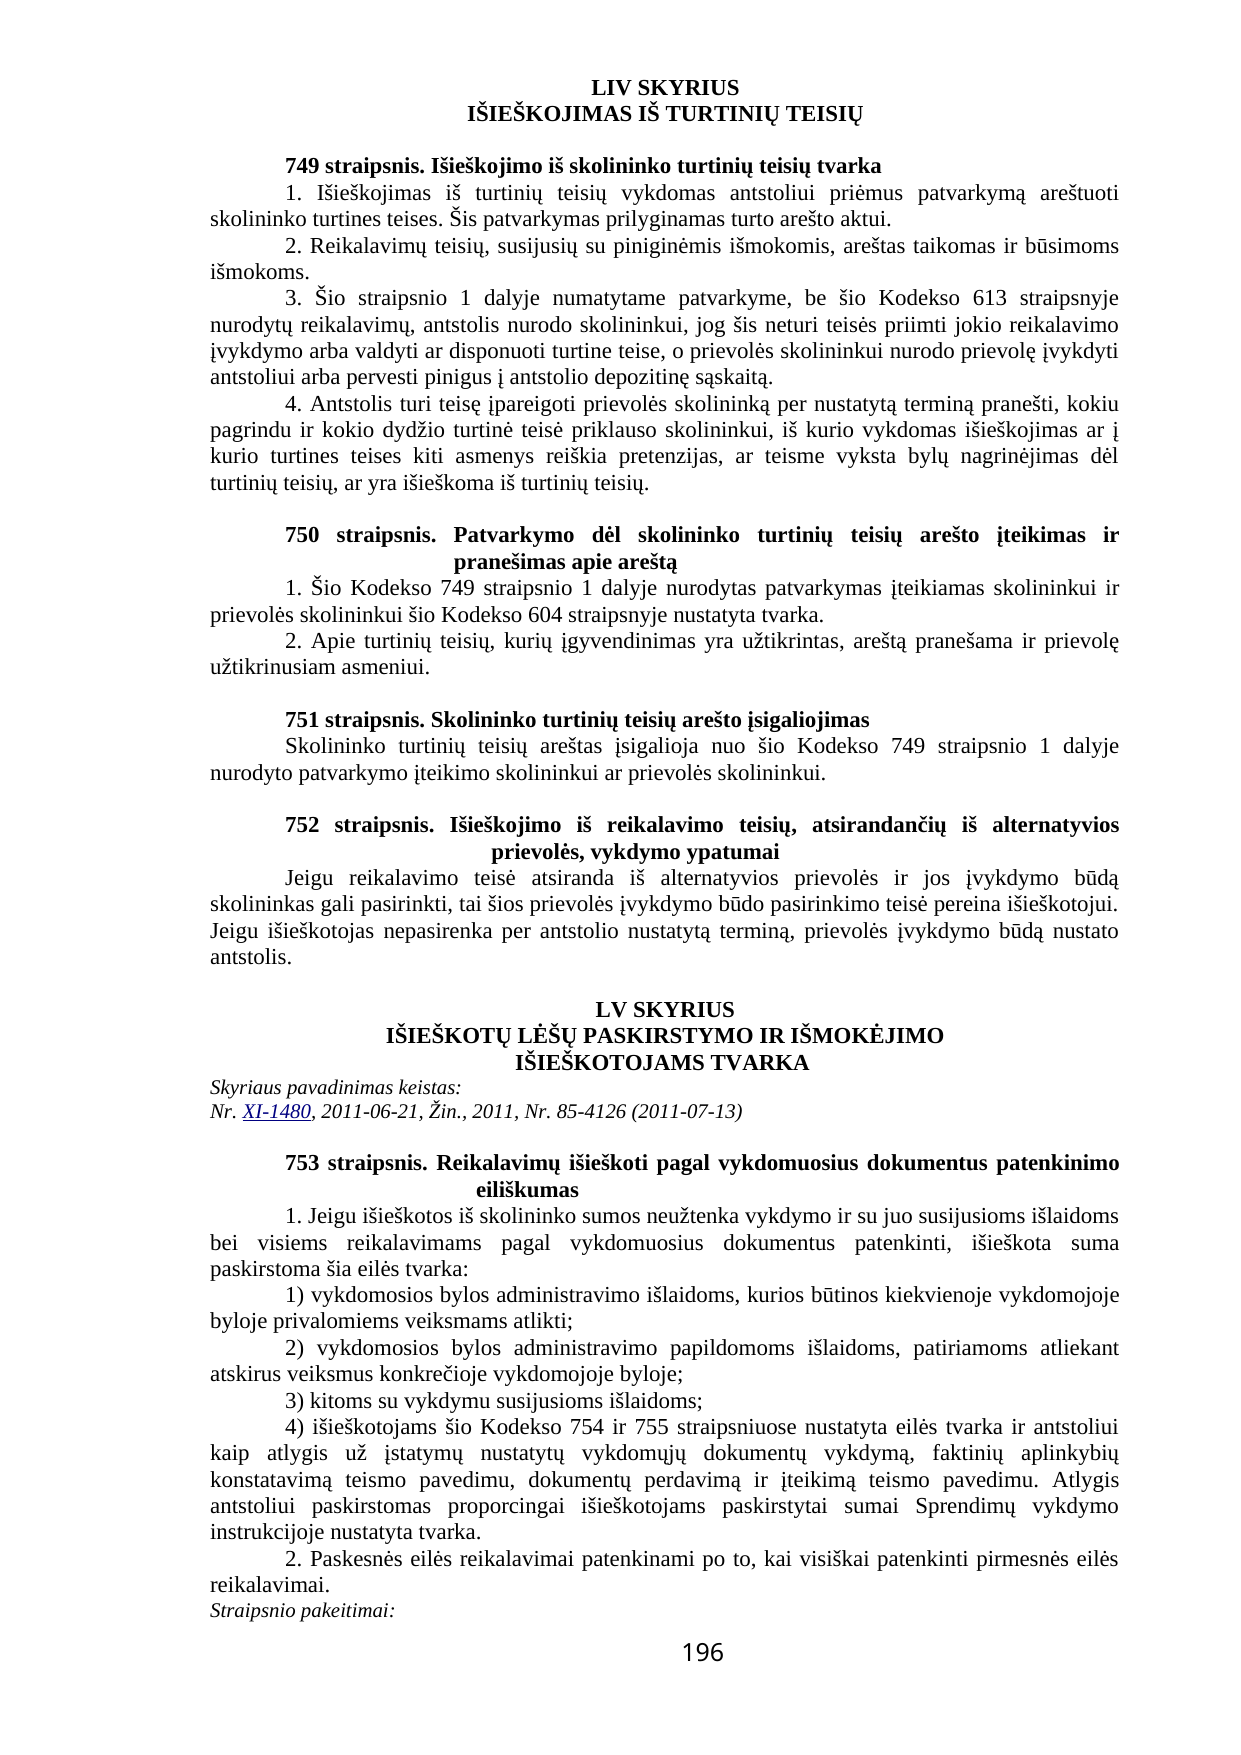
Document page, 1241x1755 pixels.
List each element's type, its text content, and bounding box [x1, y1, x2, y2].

text IŠIEŠKOTOJAMS TVARKA [210, 1049, 1120, 1075]
text 1. Šio Kodekso 749 straipsnio 1 dalyje nurodytas patvarkymas įteikiamas skolininkui ir prievolės skolininkui šio Kodekso 604 straipsnyje nustatyta tvarka. [210, 574, 1120, 627]
text Nr. XI-1480, 2011-06-21, Žin., 2011, Nr. 85-4126 (2011-07-13) [210, 1099, 1120, 1123]
text 750 straipsnis. Patvarkymo dėl skolininko turtinių teisių arešto įteikimas ir pranešimas apie areštą [285, 522, 1120, 574]
text 1. Jeigu išieškotos iš skolininko sumos neužtenka vykdymo ir su juo susijusioms išlaidoms bei visiems reikalavimams pagal vykdomuosius dokumentus patenkinti, išieškota suma paskirstoma šia eilės tvarka: [210, 1202, 1120, 1281]
text 751 straipsnis. Skolininko turtinių teisių arešto įsigaliojimas [210, 706, 1120, 732]
text 4. Antstolis turi teisę įpareigoti prievolės skolininką per nustatytą terminą pranešti, kokiu pagrindu ir kokio dydžio turtinė teisė priklauso skolininkui, iš kurio vykdomas išieškojimas ar į kurio turtines teises kiti asmenys reiškia pretenzijas, ar teisme vyksta bylų nagrinėjimas dėl turtinių teisių, ar yra išieškoma iš turtinių teisių. [210, 390, 1120, 495]
text 2) vykdomosios bylos administravimo papildomoms išlaidoms, patiriamoms atliekant atskirus veiksmus konkrečioje vykdomojoje byloje; [210, 1334, 1120, 1387]
text 3. Šio straipsnio 1 dalyje numatytame patvarkyme, be šio Kodekso 613 straipsnyje nurodytų reikalavimų, antstolis nurodo skolininkui, jog šis neturi teisės priimti jokio reikalavimo įvykdymo arba valdyti ar disponuoti turtine teise, o prievolės skolininkui nurodo prievolę įvykdyti antstoliui arba pervesti pinigus į antstolio depozitinę sąskaitą. [210, 284, 1120, 390]
text 2. Reikalavimų teisių, susijusių su piniginėmis išmokomis, areštas taikomas ir būsimoms išmokoms. [210, 232, 1120, 284]
text 753 straipsnis. Reikalavimų išieškoti pagal vykdomuosius dokumentus patenkinimo eiliškumas [285, 1149, 1120, 1202]
text 3) kitoms su vykdymu susijusioms išlaidoms; [210, 1387, 1120, 1413]
text 1) vykdomosios bylos administravimo išlaidoms, kurios būtinos kiekvienoje vykdomojoje byloje privalomiems veiksmams atlikti; [210, 1281, 1120, 1334]
text 752 straipsnis. Išieškojimo iš reikalavimo teisių, atsirandančių iš alternatyvios prievolės, vykdymo ypatumai [285, 811, 1120, 864]
text Skyriaus pavadinimas keistas: [210, 1075, 1120, 1099]
text IŠIEŠKOTŲ LĖŠŲ PASKIRSTYMO IR IŠMOKĖJIMO [210, 1022, 1120, 1049]
text LIV SKYRIUS [210, 73, 1120, 100]
text 4) išieškotojams šio Kodekso 754 ir 755 straipsniuose nustatyta eilės tvarka ir antstoliui kaip atlygis už įstatymų nustatytų vykdomųjų dokumentų vykdymą, faktinių aplinkybių konstatavimą teismo pavedimu, dokumentų perdavimą ir įteikimą teismo pavedimu. Atlygis antstoliui paskirstomas proporcingai išieškotojams paskirstytai sumai Sprendimų vykdymo instrukcijoje nustatyta tvarka. [210, 1413, 1120, 1545]
text Skolininko turtinių teisių areštas įsigalioja nuo šio Kodekso 749 straipsnio 1 dalyje nurodyto patvarkymo įteikimo skolininkui ar prievolės skolininkui. [210, 732, 1120, 785]
text 1. Išieškojimas iš turtinių teisių vykdomas antstoliui priėmus patvarkymą areštuoti skolininko turtines teises. Šis patvarkymas prilyginamas turto arešto aktui. [210, 179, 1120, 232]
text Straipsnio pakeitimai: [210, 1597, 1120, 1622]
text LV SKYRIUS [210, 996, 1120, 1022]
text 749 straipsnis. Išieškojimo iš skolininko turtinių teisių tvarka [210, 153, 1120, 179]
text 2. Paskesnės eilės reikalavimai patenkinami po to, kai visiškai patenkinti pirmesnės eilės reikalavimai. [210, 1545, 1120, 1597]
text 2. Apie turtinių teisių, kurių įgyvendinimas yra užtikrintas, areštą pranešama ir prievolę užtikrinusiam asmeniui. [210, 627, 1120, 680]
text IŠIEŠKOJIMAS IŠ TURTINIŲ TEISIŲ [210, 100, 1120, 126]
text Jeigu reikalavimo teisė atsiranda iš alternatyvios prievolės ir jos įvykdymo būdą skolininkas gali pasirinkti, tai šios prievolės įvykdymo būdo pasirinkimo teisė pereina išieškotojui. Jeigu išieškotojas nepasirenka per antstolio nustatytą terminą, prievolės įvykdymo būdą nustato antstolis. [210, 864, 1120, 969]
